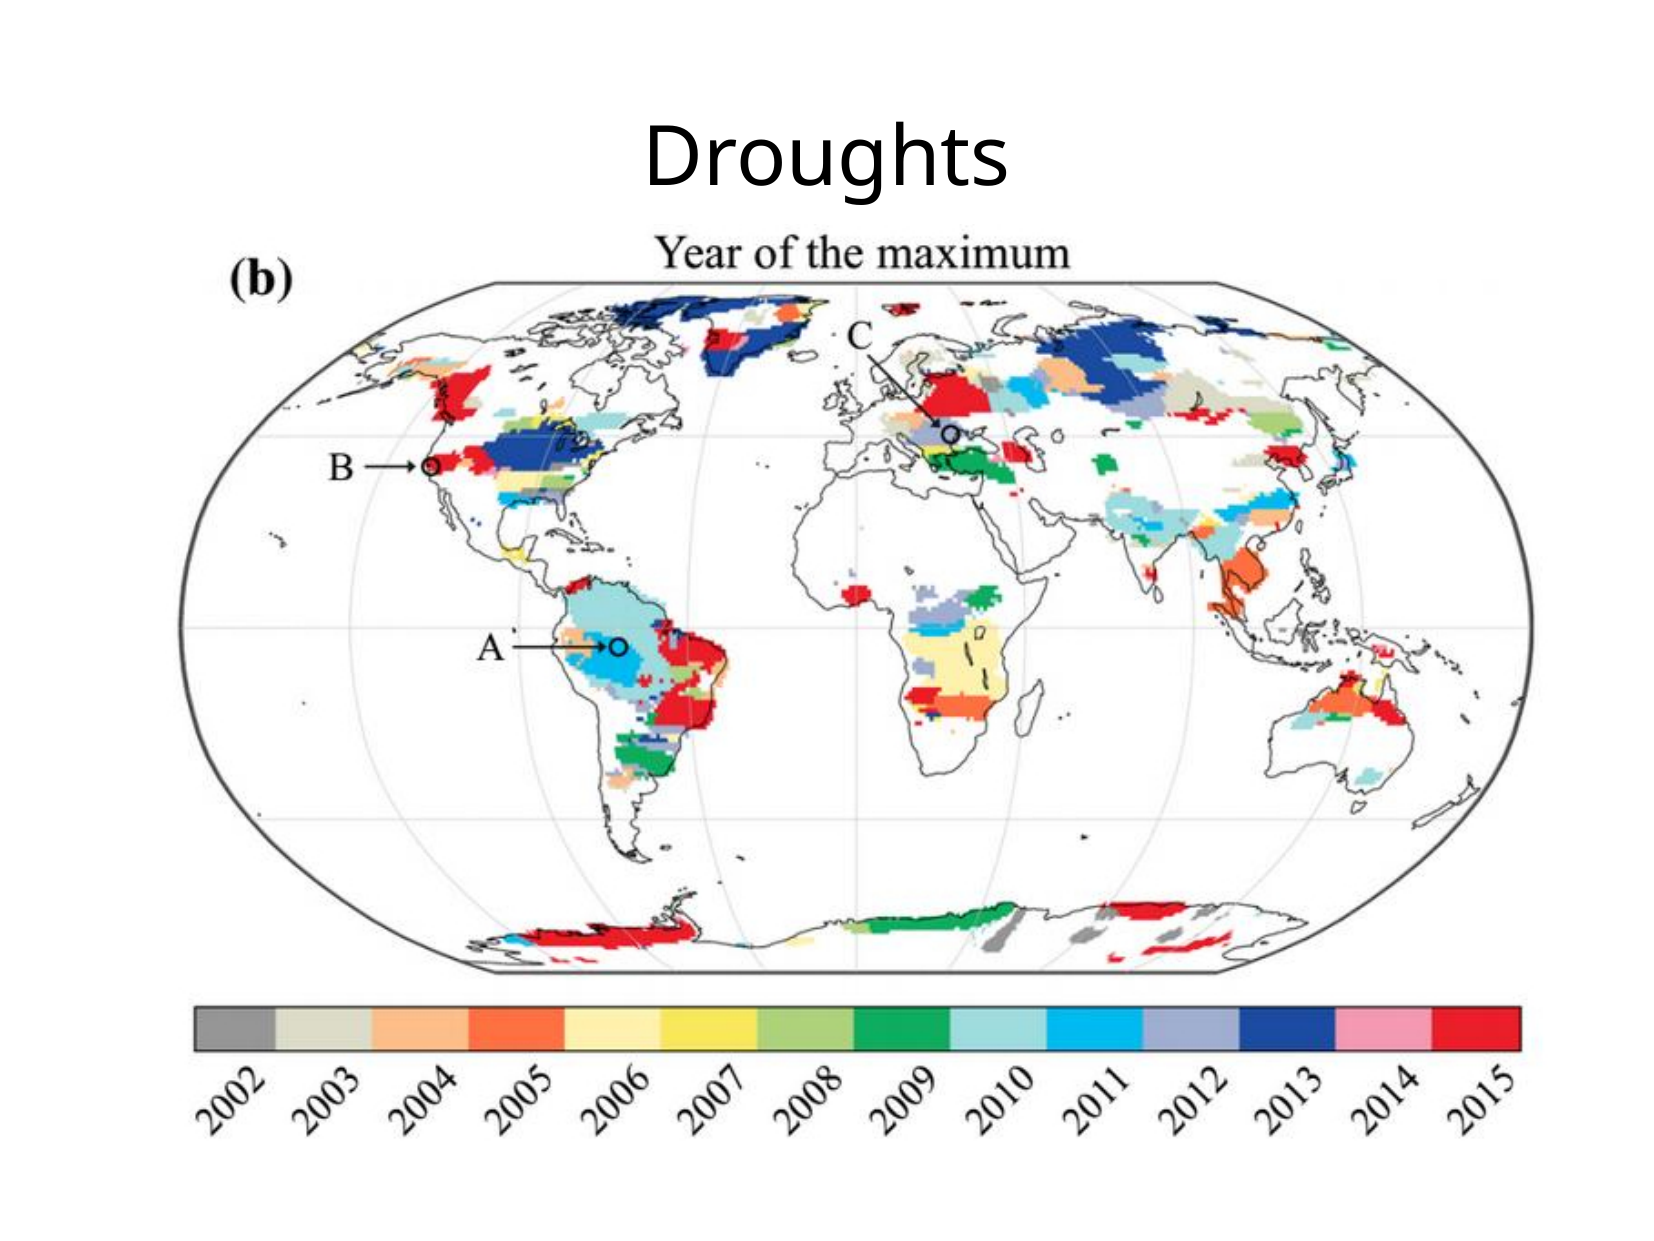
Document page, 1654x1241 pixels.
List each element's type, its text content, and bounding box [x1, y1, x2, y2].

picture [165, 224, 1548, 1159]
title Droughts [82, 49, 1571, 257]
